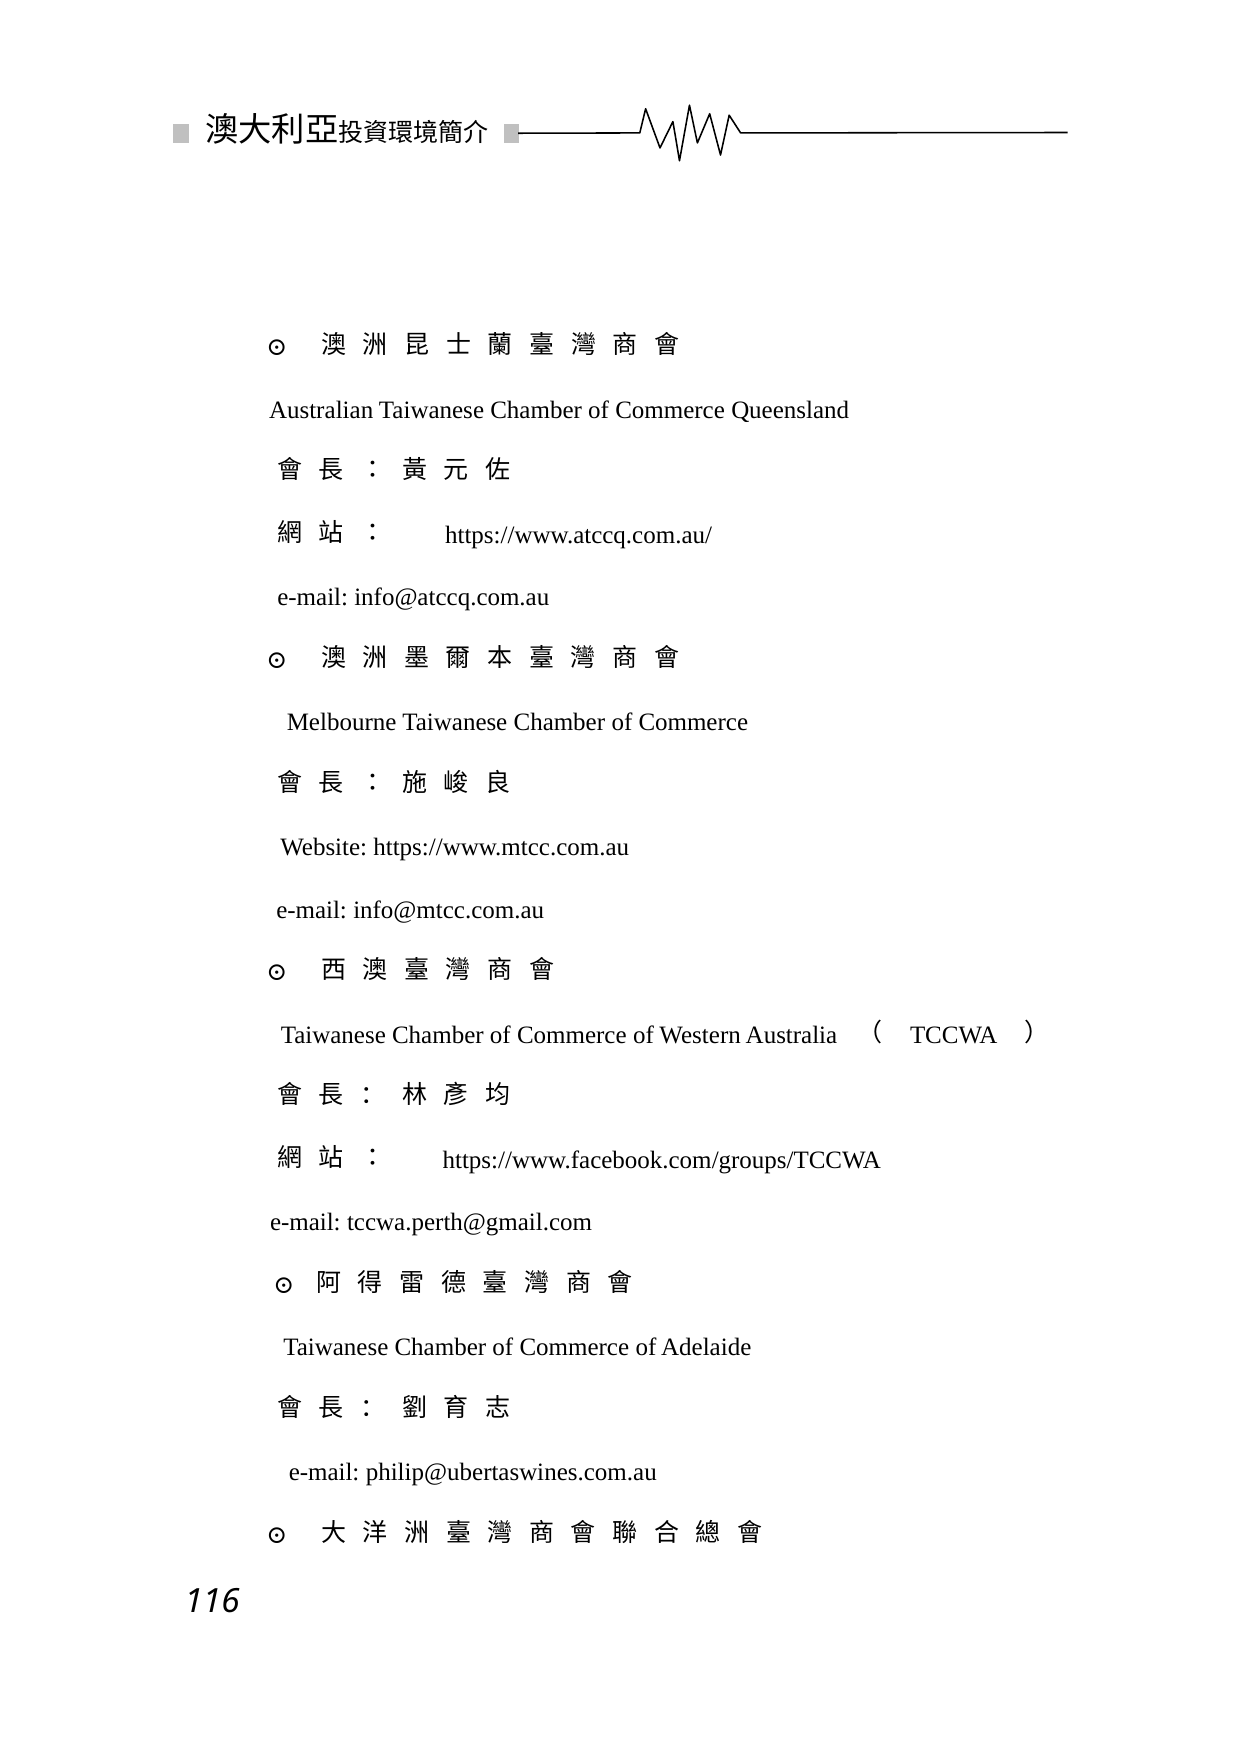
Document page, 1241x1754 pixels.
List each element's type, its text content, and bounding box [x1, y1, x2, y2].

text 會長：黃元佐 [232, 424, 1058, 486]
text e-mail: info@mtcc.com.au [232, 861, 1058, 924]
text ⊙ 阿得雷德臺灣商會 [232, 1236, 1058, 1299]
text Taiwanese Chamber of Commerce of Adelaide [232, 1299, 1058, 1361]
text 網站：https://www.atccq.com.au/ [232, 486, 1058, 549]
text Taiwanese Chamber of Commerce of Western Australia（TCCWA） [232, 986, 1058, 1049]
text ⊙ 西澳臺灣商會 [232, 924, 1058, 986]
text Website: https://www.mtcc.com.au [232, 799, 1058, 861]
text ⊙ 澳洲墨爾本臺灣商會 [232, 611, 1058, 674]
text 會長：劉育志 [232, 1361, 1058, 1424]
text Melbourne Taiwanese Chamber of Commerce [232, 674, 1058, 736]
text e-mail: philip@ubertaswines.com.au [232, 1424, 1058, 1486]
text e-mail: info@atccq.com.au [232, 549, 1058, 611]
text 會長：施峻良 [232, 736, 1058, 799]
text 會長：林彥均 [232, 1049, 1058, 1111]
text ⊙ 大洋洲臺灣商會聯合總會 [232, 1486, 1058, 1549]
text e-mail: tccwa.perth@gmail.com [232, 1174, 1058, 1236]
text 網站：https://www.facebook.com/groups/TCCWA [232, 1111, 1058, 1174]
text Australian Taiwanese Chamber of Commerce Queensland [232, 361, 1058, 424]
text ⊙ 澳洲昆士蘭臺灣商會 [232, 299, 1058, 361]
